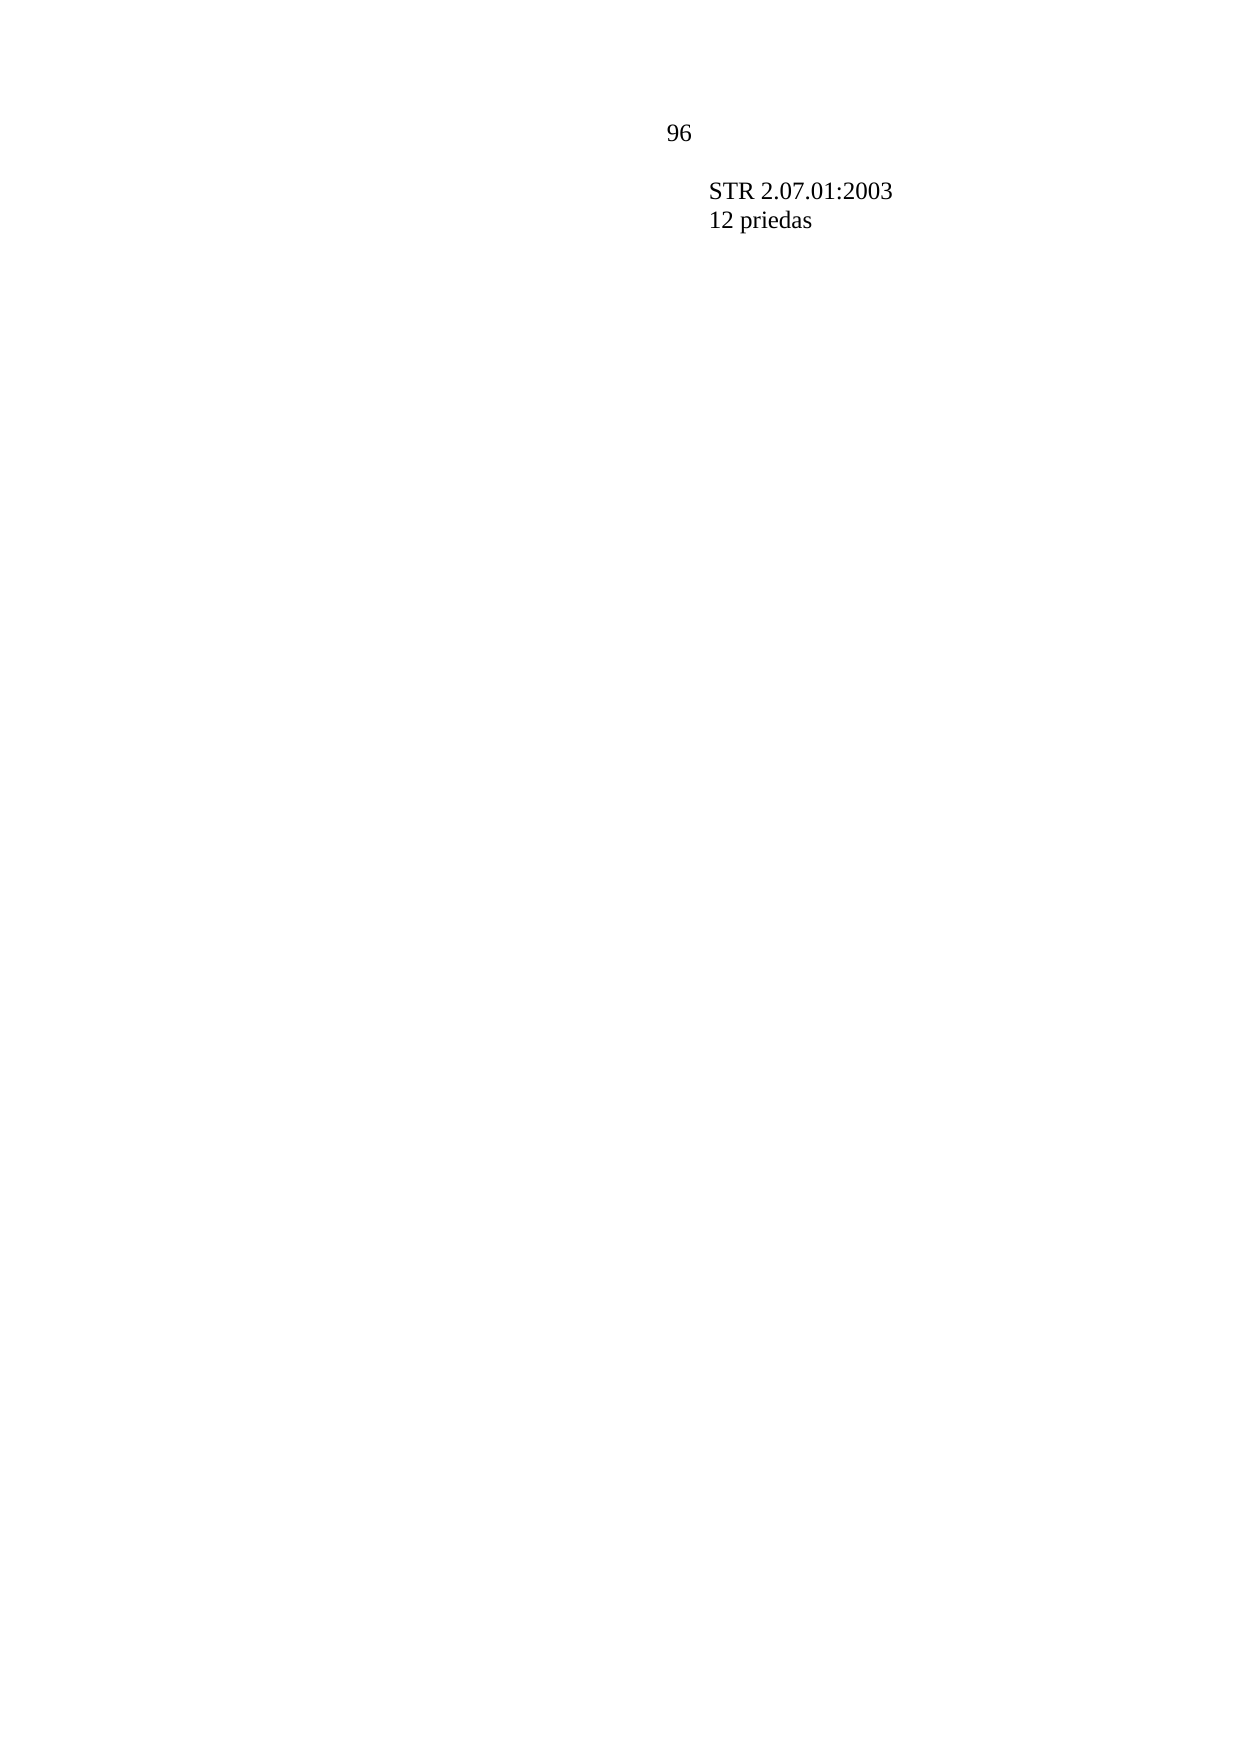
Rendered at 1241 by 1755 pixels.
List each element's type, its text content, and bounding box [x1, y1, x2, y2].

text STR 2.07.01:2003 [177, 176, 1181, 205]
text 12 priedas [177, 205, 1181, 234]
